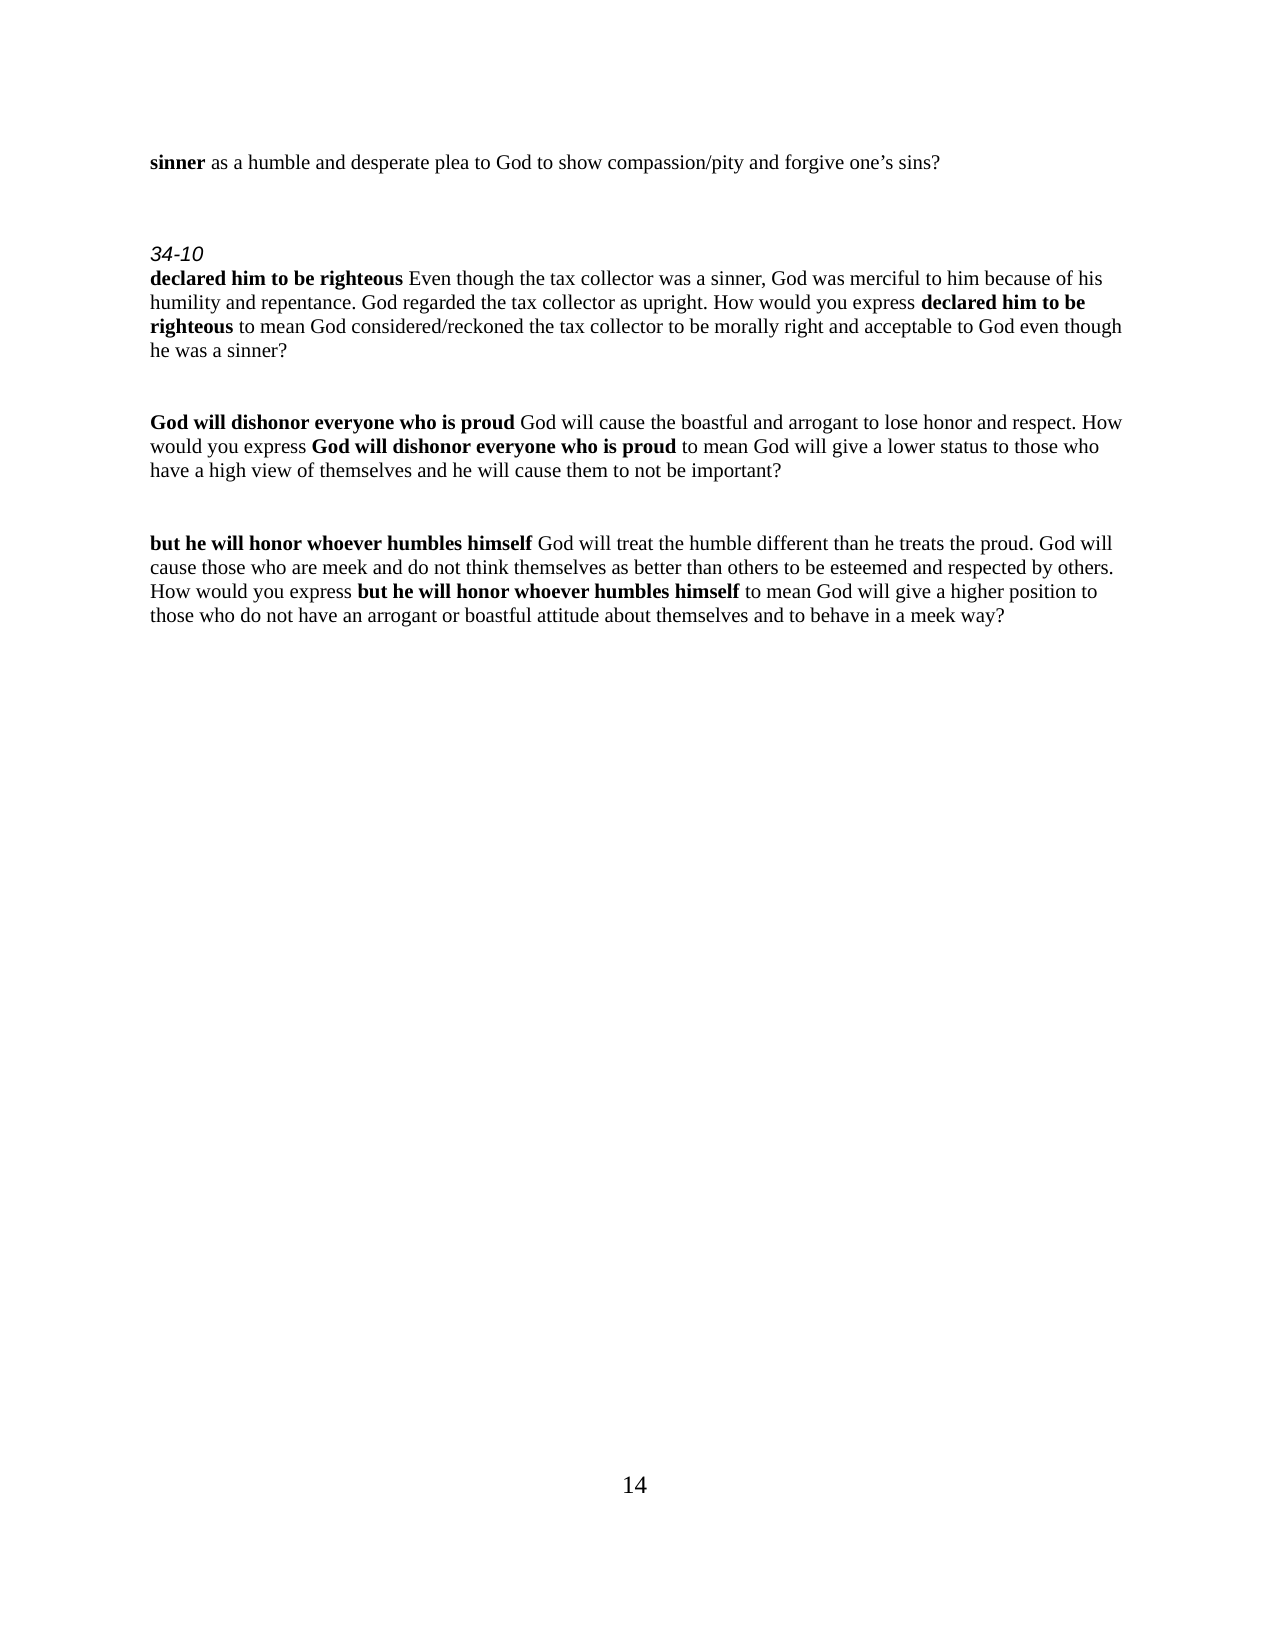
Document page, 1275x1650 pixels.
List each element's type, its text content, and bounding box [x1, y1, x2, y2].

text declared him to be righteous Even though the tax collector was a sinner, God was merciful to him because of his humility and repentance. God regarded the tax collector as upright. How would you express declared him to be righteous to mean God considered/reckoned the tax collector to be morally right and acceptable to God even though he was a sinner? [150, 266, 1125, 362]
subtitle 34-10 [150, 242, 1125, 266]
text sinner as a humble and desperate plea to God to show compassion/pity and forgive one’s sins? [150, 150, 1125, 174]
text God will dishonor everyone who is proud God will cause the boastful and arrogant to lose honor and respect. How would you express God will dishonor everyone who is proud to mean God will give a lower status to those who have a high view of themselves and he will cause them to not be important? [150, 410, 1125, 482]
text but he will honor whoever humbles himself God will treat the humble different than he treats the proud. God will cause those who are meek and do not think themselves as better than others to be esteemed and respected by others. How would you express but he will honor whoever humbles himself to mean God will give a higher position to those who do not have an arrogant or boastful attitude about themselves and to behave in a meek way? [150, 531, 1125, 627]
